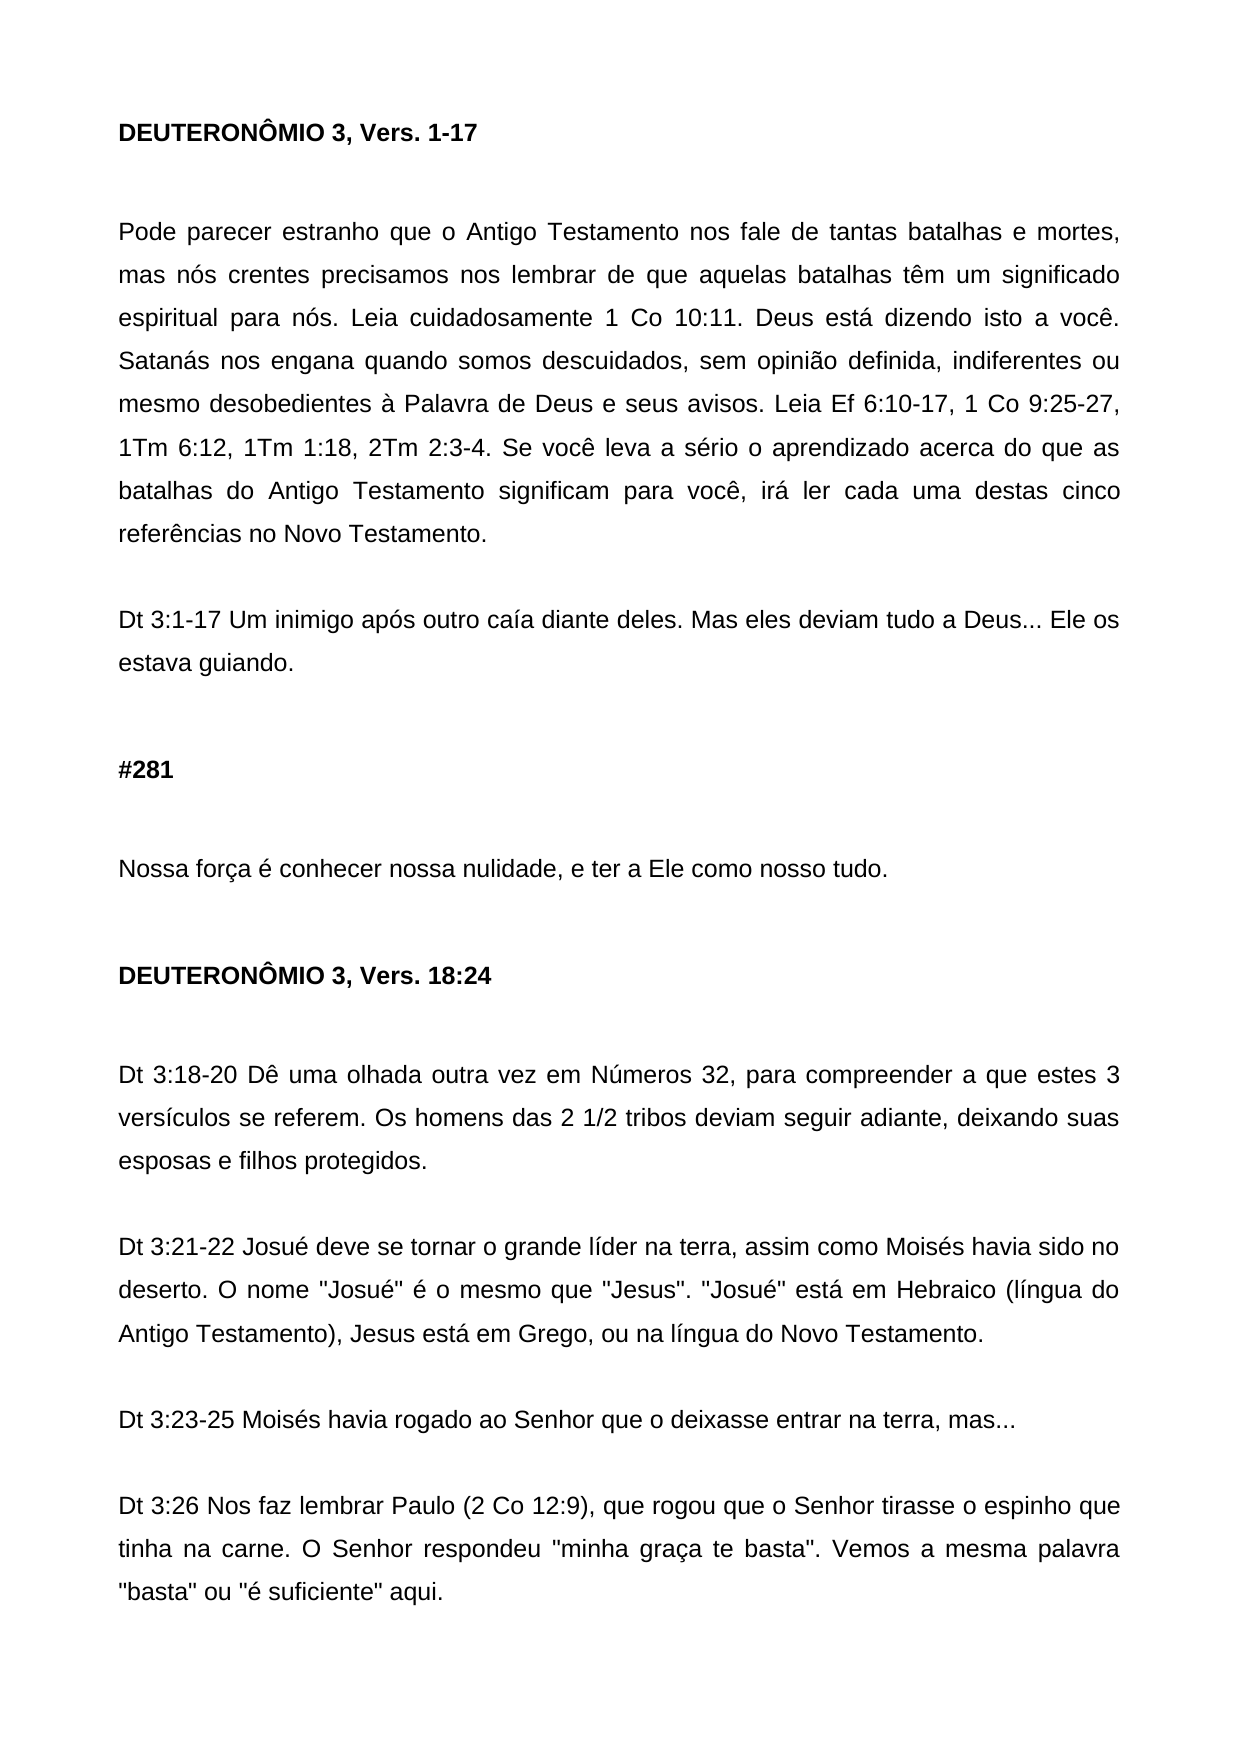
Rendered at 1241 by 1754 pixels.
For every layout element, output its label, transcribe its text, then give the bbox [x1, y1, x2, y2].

subtitle #281 [118, 755, 1122, 784]
text Dt 3:18-20 Dê uma olhada outra vez em Números 32, para compreender a que estes 3 versículos se referem. Os homens das 2 1/2 tribos deviam seguir adiante, deixando suas esposas e filhos protegidos. [118, 1060, 1122, 1175]
text Dt 3:23-25 Moisés havia rogado ao Senhor que o deixasse entrar na terra, mas... [118, 1405, 1122, 1433]
subtitle DEUTERONÔMIO 3, Vers. 18:24 [118, 961, 1122, 990]
text Dt 3:1-17 Um inimigo após outro caía diante deles. Mas eles deviam tudo a Deus... Ele os estava guiando. [118, 605, 1122, 677]
subtitle DEUTERONÔMIO 3, Vers. 1-17 [118, 118, 1122, 147]
text Pode parecer estranho que o Antigo Testamento nos fale de tantas batalhas e mortes, mas nós crentes precisamos nos lembrar de que aquelas batalhas têm um significado espiritual para nós. Leia cuidadosamente 1 Co 10:11. Deus está dizendo isto a você. Satanás nos engana quando somos descuidados, sem opinião definida, indiferentes ou mesmo desobedientes à Palavra de Deus e seus avisos. Leia Ef 6:10-17, 1 Co 9:25-27, 1Tm 6:12, 1Tm 1:18, 2Tm 2:3-4. Se você leva a sério o aprendizado acerca do que as batalhas do Antigo Testamento significam para você, irá ler cada uma destas cinco referências no Novo Testamento. [118, 217, 1122, 547]
text Dt 3:26 Nos faz lembrar Paulo (2 Co 12:9), que rogou que o Senhor tirasse o espinho que tinha na carne. O Senhor respondeu "minha graça te basta". Vemos a mesma palavra "basta" ou "é suficiente" aqui. [118, 1491, 1122, 1606]
text Nossa força é conhecer nossa nulidade, e ter a Ele como nosso tudo. [118, 854, 1122, 883]
text Dt 3:21-22 Josué deve se tornar o grande líder na terra, assim como Moisés havia sido no deserto. O nome "Josué" é o mesmo que "Jesus". "Josué" está em Hebraico (língua do Antigo Testamento), Jesus está em Grego, ou na língua do Novo Testamento. [118, 1232, 1122, 1347]
